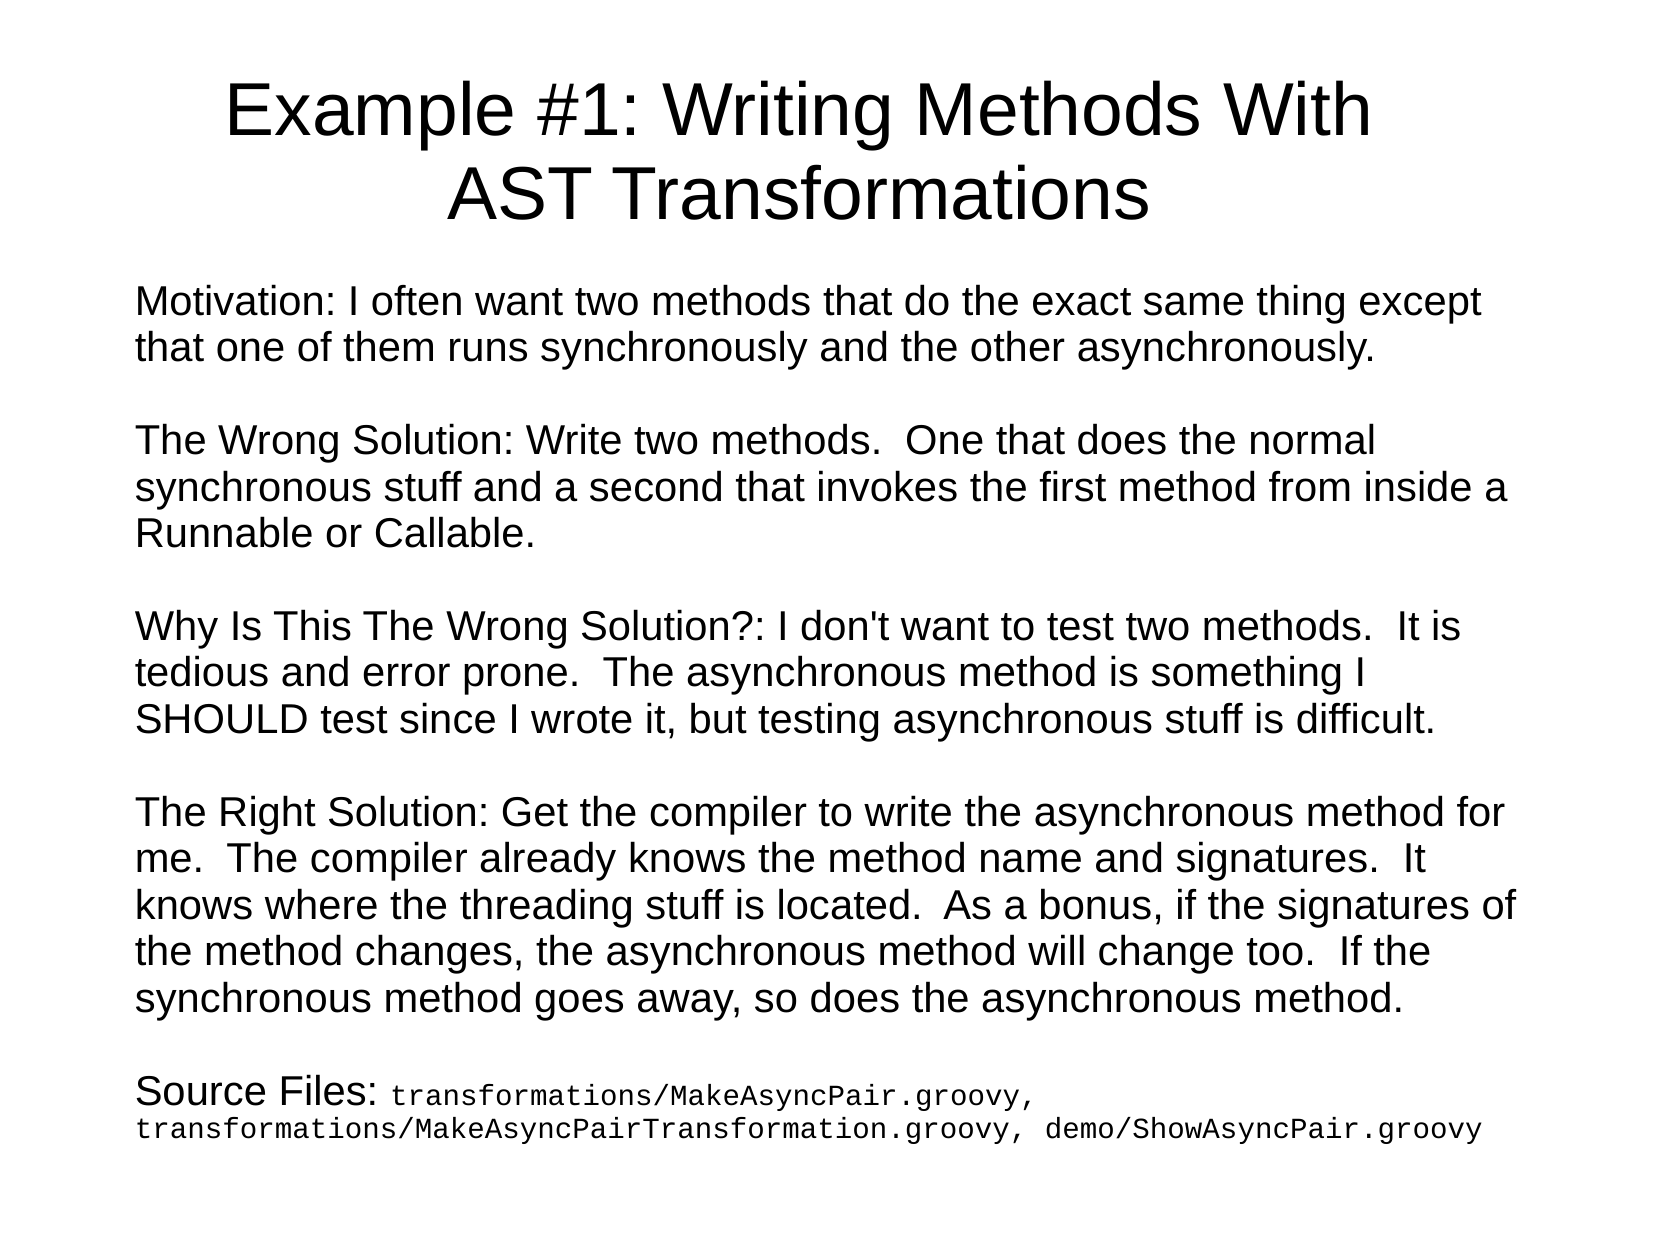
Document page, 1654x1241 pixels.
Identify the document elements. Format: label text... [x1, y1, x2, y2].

text_box Motivation: I often want two methods that do the exact same thing except that one of them runs synchronously and the other asynchronously. The Wrong Solution: Write two methods. One that does the normal synchronous stuff and a second that invokes the first method from inside a Runnable or Callable. Why Is This The Wrong Solution?: I don't want to test two methods. It is tedious and error prone. The asynchronous method is something I SHOULD test since I wrote it, but testing asynchronous stuff is difficult. The Right Solution: Get the compiler to write the asynchronous method for me. The compiler already knows the method name and signatures. It knows where the threading stuff is located. As a bonus, if the signatures of the method changes, the asynchronous method will change too. If the synchronous method goes away, so does the asynchronous method. Source Files: transformations/MakeAsyncPair.groovy, transformations/MakeAsyncPairTransformation.groovy, demo/ShowAsyncPair.groovy [120, 270, 1561, 1155]
text_box Example #1: Writing Methods With AST Transformations [210, 60, 1426, 243]
